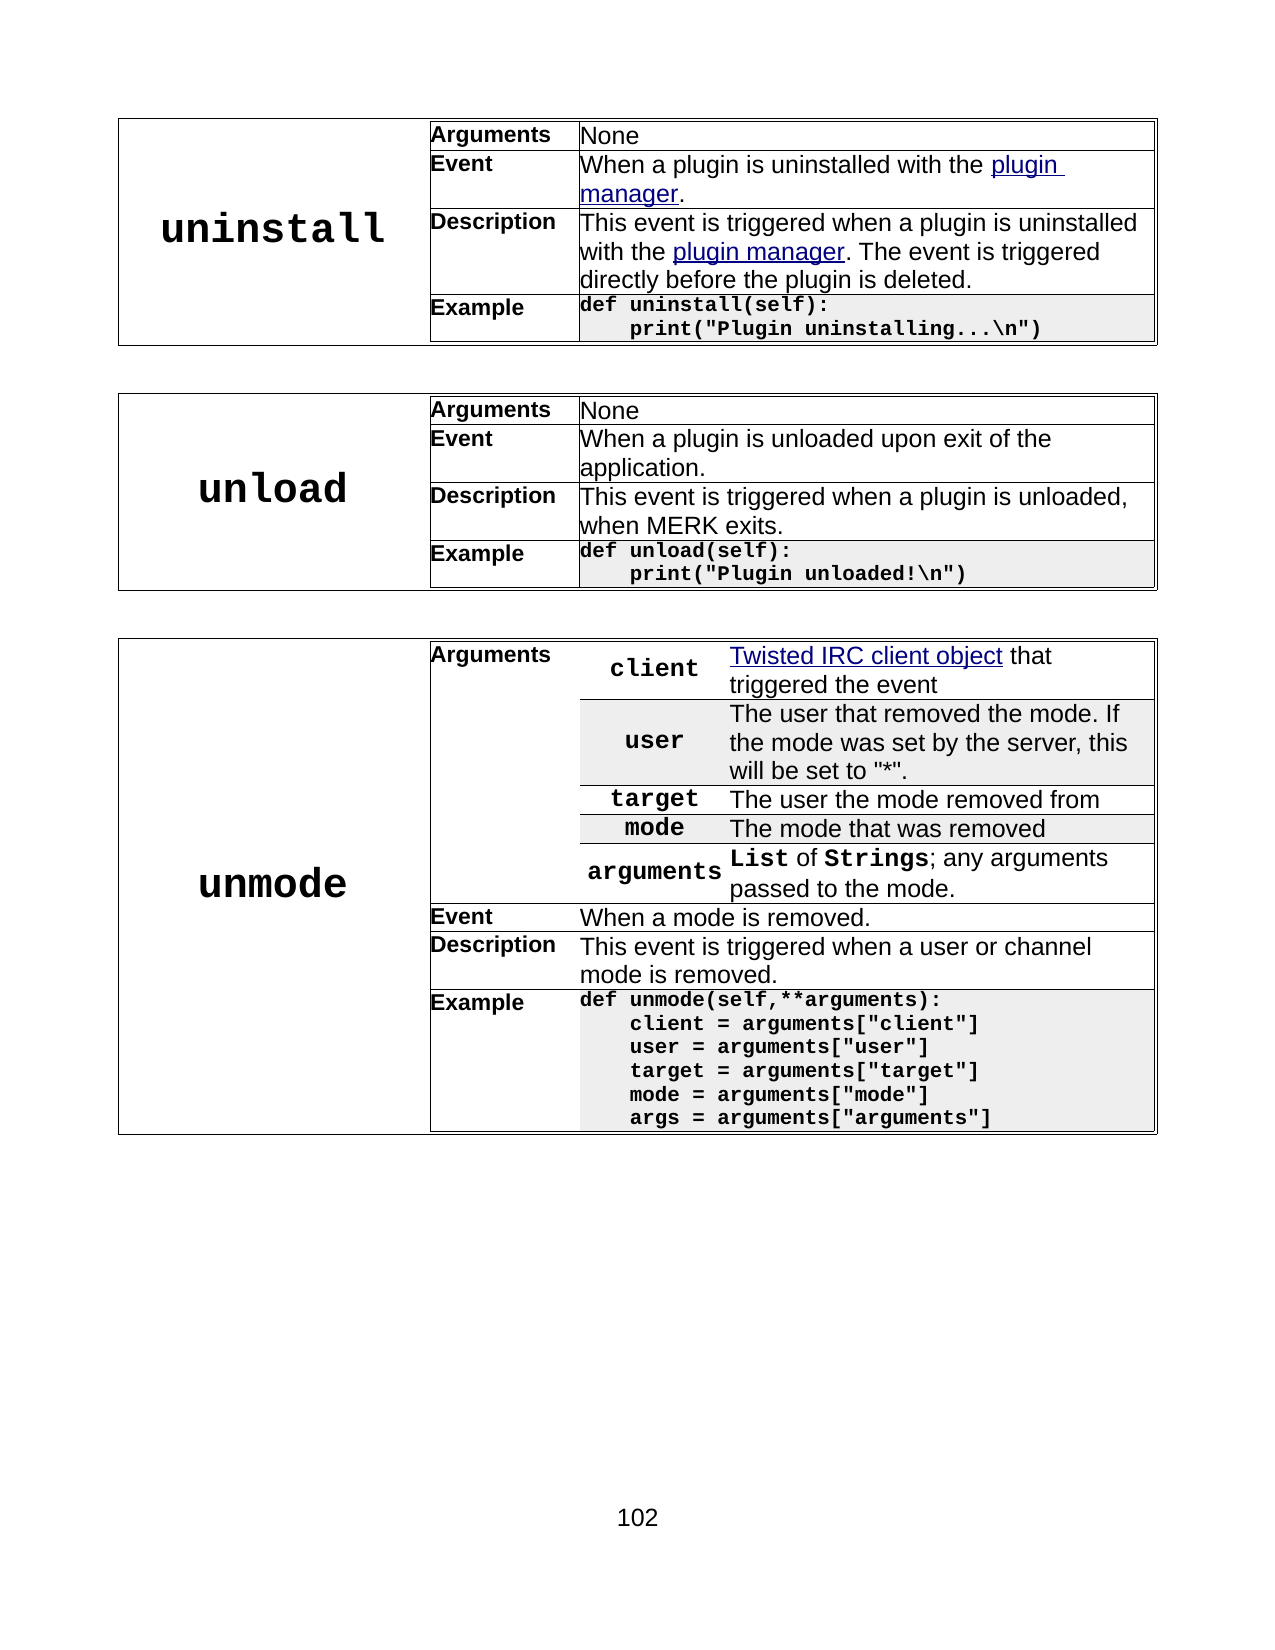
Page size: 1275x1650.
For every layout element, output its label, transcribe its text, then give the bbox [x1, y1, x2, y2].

table_header None [580, 397, 1154, 424]
table_header [427, 394, 1157, 590]
table_cell Example [431, 990, 579, 1131]
table_header client [580, 642, 729, 699]
table_cell This event is triggered when a plugin is uninstalled with the plugin manager. The event is triggered directly before the plugin is deleted. [580, 209, 1154, 294]
table_cell List of Strings; any arguments passed to the mode. [729, 844, 1154, 902]
table_cell Example [431, 541, 579, 587]
table_cell Event [431, 151, 579, 208]
table_cell This event is triggered when a user or channel mode is removed. [580, 932, 1154, 989]
table_cell arguments [580, 844, 729, 902]
table_cell Event [431, 425, 579, 482]
table_cell The mode that was removed [729, 815, 1154, 843]
table_header Arguments [431, 122, 579, 150]
table_cell When a mode is removed. [580, 904, 1154, 931]
table_cell def unmode(self,**arguments): client = arguments["client"] user = arguments["user"] target = arguments["target"] mode = arguments["mode"] args = arguments["arguments"] [580, 990, 1154, 1131]
table_header None [580, 122, 1154, 150]
table_cell target [580, 786, 729, 814]
table_cell Example [431, 295, 579, 341]
table_cell The user that removed the mode. If the mode was set by the server, this will be set to "*". [729, 700, 1154, 785]
table_cell The user the mode removed from [729, 786, 1154, 814]
table_header Twisted IRC client object that triggered the event [729, 642, 1154, 699]
table_cell mode [580, 815, 729, 843]
table_cell user [580, 700, 729, 785]
table_cell Event [431, 904, 579, 931]
table_cell When a plugin is unloaded upon exit of the application. [580, 425, 1154, 482]
table_cell Description [431, 483, 579, 539]
table_header [427, 639, 1157, 1134]
table_cell Description [431, 209, 579, 294]
table_cell Description [431, 932, 579, 989]
table_header Arguments [431, 397, 579, 424]
table_header uninstall [119, 119, 427, 345]
table_cell When a plugin is uninstalled with the plugin manager. [580, 151, 1154, 208]
table_header Arguments [431, 642, 579, 902]
table_header unmode [119, 639, 427, 1134]
table_cell This event is triggered when a plugin is unloaded, when MERK exits. [580, 483, 1154, 539]
table_cell def unload(self): print("Plugin unloaded!\n") [580, 541, 1154, 587]
table_header unload [119, 394, 427, 590]
table_cell def uninstall(self): print("Plugin uninstalling...\n") [580, 295, 1154, 341]
table_header [427, 119, 1157, 345]
